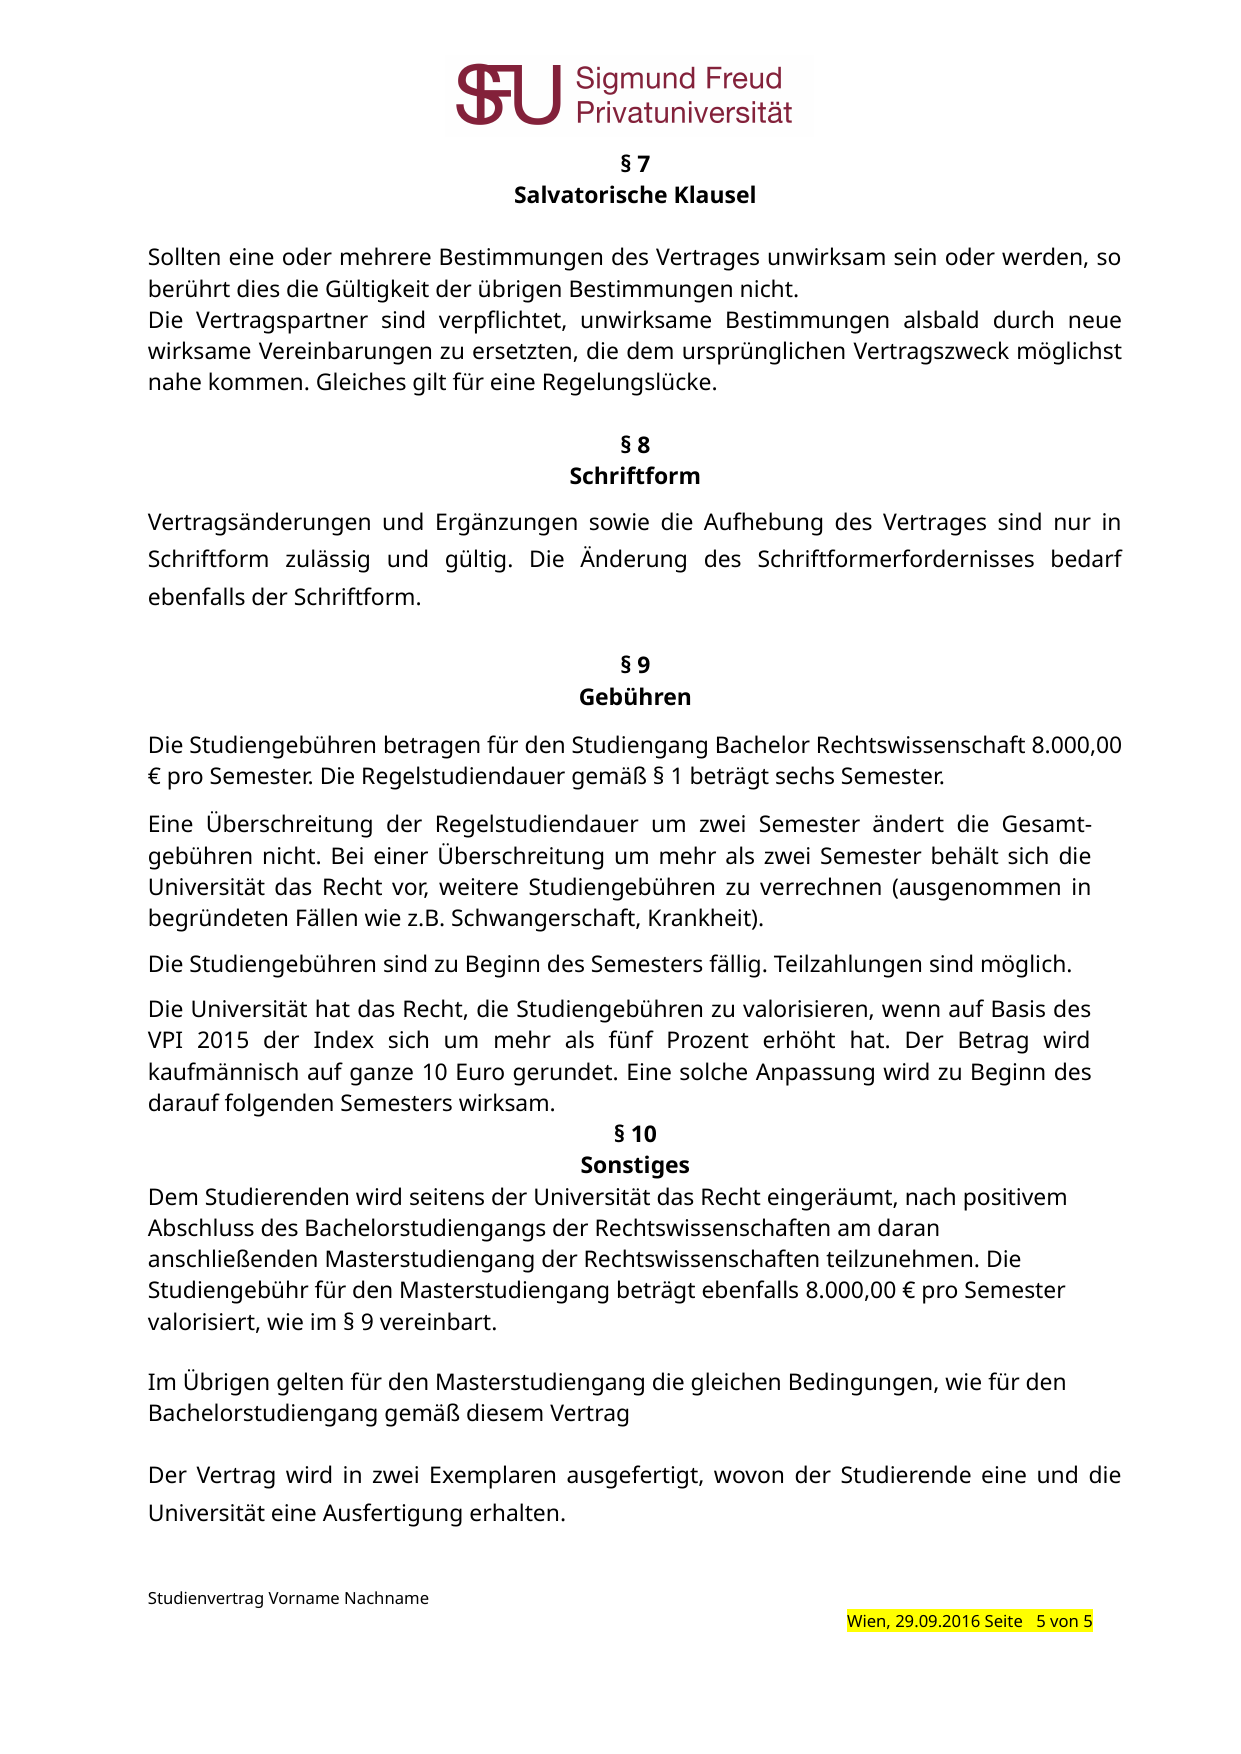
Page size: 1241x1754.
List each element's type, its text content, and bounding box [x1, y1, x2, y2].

text Gebühren [148, 681, 1123, 712]
list Dem Studierenden wird seitens der Universität das Recht eingeräumt, nach positivem Abschluss des Bachelorstudiengangs der Rechtswissenschaften am daran anschließenden Masterstudiengang der Rechtswissenschaften teilzunehmen. Die Studiengebühr für den Masterstudiengang beträgt ebenfalls 8.000,00 € pro Semester valorisiert, wie im § 9 vereinbart. [148, 1181, 1093, 1366]
text § 9 [148, 649, 1123, 681]
text § 8 [148, 429, 1123, 460]
text Salvatorische Klausel [148, 179, 1123, 210]
text Schriftform [148, 460, 1123, 491]
text § 10 [148, 1118, 1123, 1149]
text § 7 [148, 148, 1123, 179]
picture [445, 55, 815, 137]
text Die Vertragspartner sind verpflichtet, unwirksame Bestimmungen alsbald durch neue wirksame Vereinbarungen zu ersetzten, die dem ursprünglichen Vertragszweck möglichst nahe kommen. Gleiches gilt für eine Regelungslücke. [148, 304, 1123, 398]
text Die Studiengebühren sind zu Beginn des Semesters fällig. Teilzahlungen sind möglich. [148, 948, 1093, 979]
text Der Vertrag wird in zwei Exemplaren ausgefertigt, wovon der Studierende eine und die Universität eine Ausfertigung erhalten. [148, 1459, 1123, 1528]
list Im Übrigen gelten für den Masterstudiengang die gleichen Bedingungen, wie für den Bachelorstudiengang gemäß diesem Vertrag [148, 1366, 1093, 1428]
text Die Studiengebühren betragen für den Studiengang Bachelor Rechtswissenschaft 8.000,00 € pro Semester. Die Regelstudiendauer gemäß § 1 beträgt sechs Semester. [148, 729, 1123, 791]
text Sollten eine oder mehrere Bestimmungen des Vertrages unwirksam sein oder werden, so berührt dies die Gültigkeit der übrigen Bestimmungen nicht. [148, 241, 1123, 304]
list Eine Überschreitung der Regelstudiendauer um zwei Semester ändert die Gesamt-gebühren nicht. Bei einer Überschreitung um mehr als zwei Semester behält sich die Universität das Recht vor, weitere Studiengebühren zu verrechnen (ausgenommen in begründeten Fällen wie z.B. Schwangerschaft, Krankheit). [148, 808, 1093, 933]
list Die Universität hat das Recht, die Studiengebühren zu valorisieren, wenn auf Basis des VPI 2015 der Index sich um mehr als fünf Prozent erhöht hat. Der Betrag wird kaufmännisch auf ganze 10 Euro gerundet. Eine solche Anpassung wird zu Beginn des darauf folgenden Semesters wirksam. [148, 993, 1093, 1118]
text Sonstiges [148, 1149, 1123, 1181]
text Vertragsänderungen und Ergänzungen sowie die Aufhebung des Vertrages sind nur in Schriftform zulässig und gültig. Die Änderung des Schriftformerfordernisses bedarf ebenfalls der Schriftform. [148, 506, 1123, 612]
